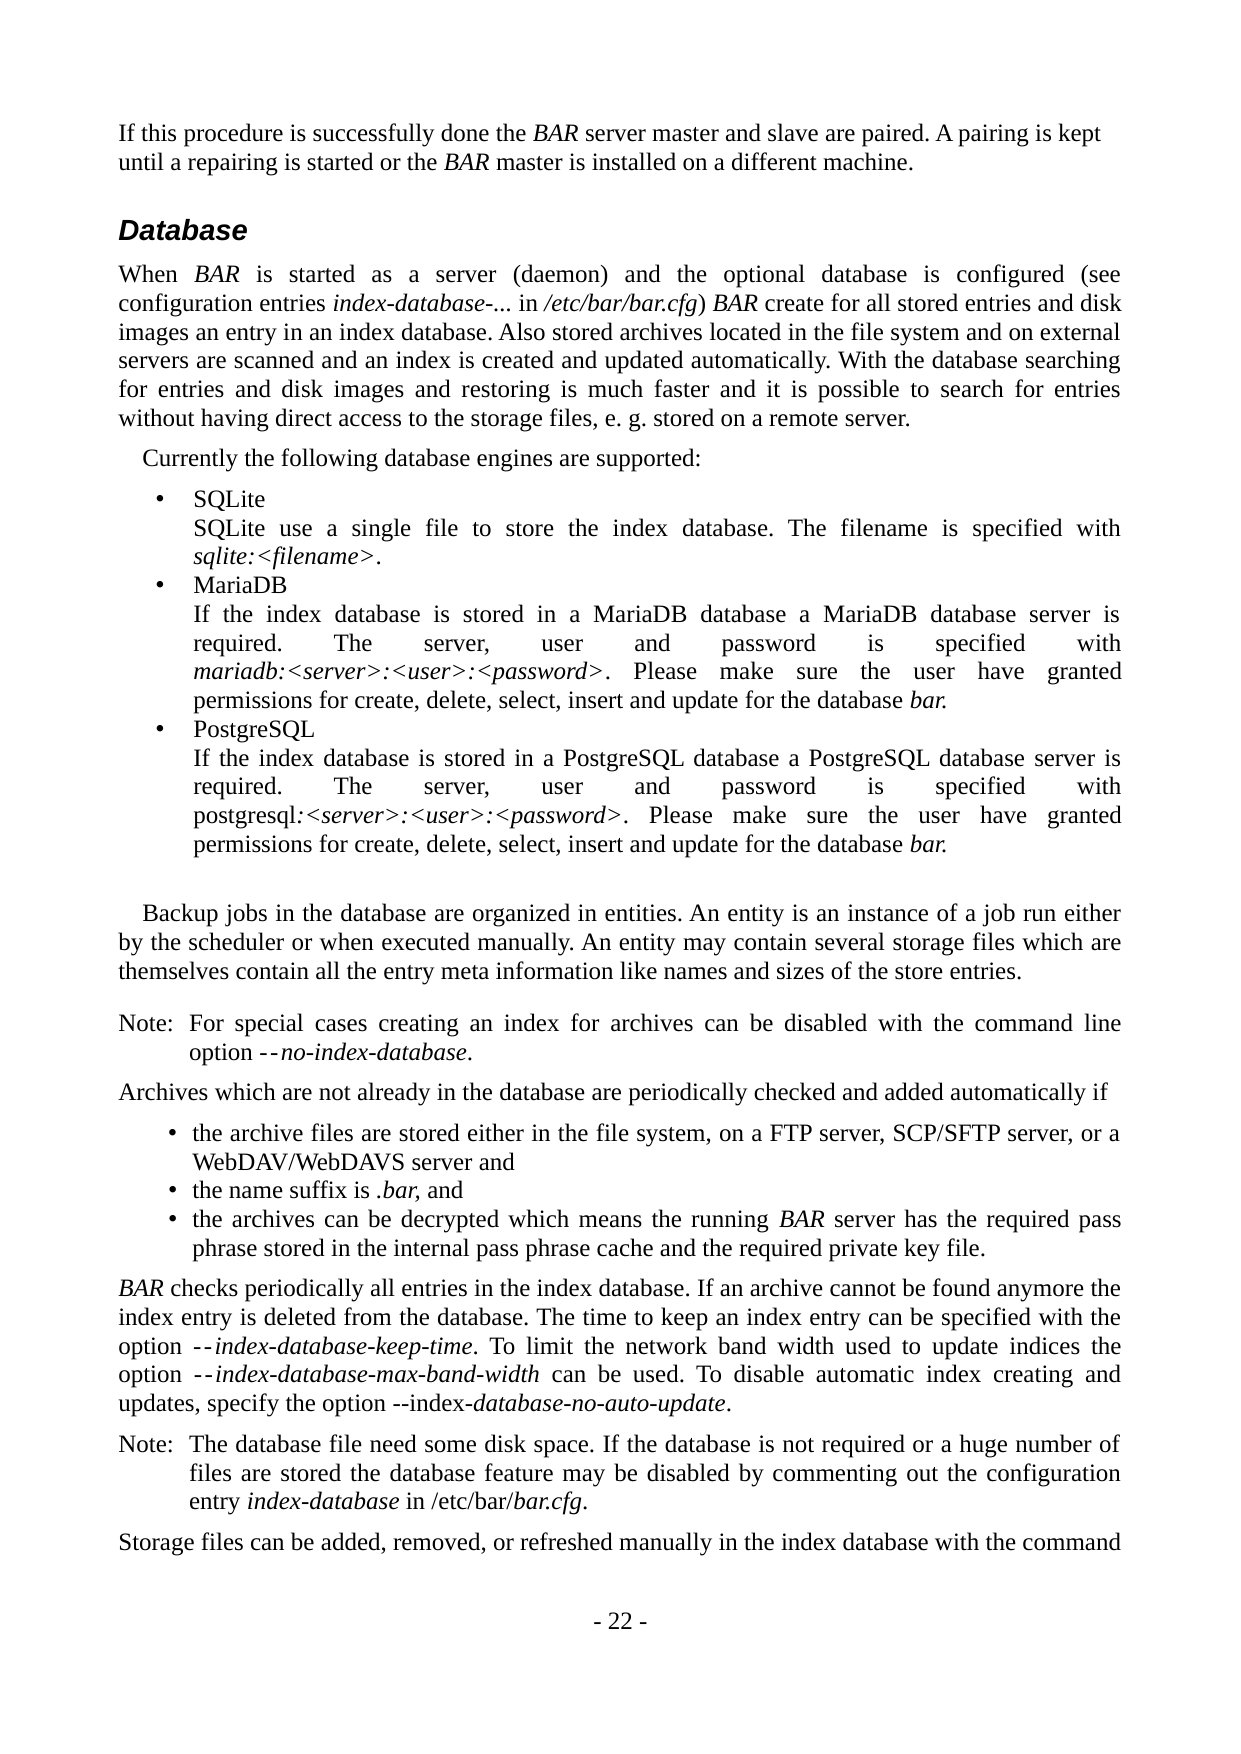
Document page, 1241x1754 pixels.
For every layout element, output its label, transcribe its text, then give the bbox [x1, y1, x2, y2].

text Currently the following database engines are supported: [118, 443, 1122, 472]
text When BAR is started as a server (daemon) and the optional database is configured (see configuration entries index-database-... in /etc/bar/bar.cfg) BAR create for all stored entries and disk images an entry in an index database. Also stored archives located in the file system and on external servers are scanned and an index is created and updated automatically. With the database searching for entries and disk images and restoring is much faster and it is possible to search for entries without having direct access to the storage files, e. g. stored on a remote server. [118, 259, 1122, 432]
list the archives can be decrypted which means the running BAR server has the required pass phrase stored in the internal pass phrase cache and the required private key file. [168, 1204, 1122, 1262]
text Archives which are not already in the database are periodically checked and added automatically if [118, 1077, 1122, 1106]
list the archive files are stored either in the file system, on a FTP server, SCP/SFTP server, or a WebDAV/WebDAVS server and [168, 1118, 1122, 1175]
list PostgreSQL If the index database is stored in a PostgreSQL database a PostgreSQL database server is required. The server, user and password is specified with postgresql:<server>:<user>:<password>. Please make sure the user have granted permissions for create, delete, select, insert and update for the database bar. [156, 714, 1122, 858]
list the name suffix is .bar, and [168, 1175, 1122, 1204]
text Backup jobs in the database are organized in entities. An entity is an instance of a job run either by the scheduler or when executed manually. An entity may contain several storage files which are themselves contain all the entry meta information like names and sizes of the store entries. [118, 898, 1122, 984]
text Storage files can be added, removed, or refreshed manually in the index database with the command [118, 1527, 1122, 1556]
list SQLite SQLite use a single file to store the index database. The filename is specified with sqlite:<filename>. [156, 484, 1122, 570]
text Note: The database file need some disk space. If the database is not required or a huge number of files are stored the database feature may be disabled by commenting out the configuration entry index-database in /etc/bar/bar.cfg. [118, 1429, 1122, 1515]
text BAR checks periodically all entries in the index database. If an archive cannot be found anymore the index entry is deleted from the database. The time to keep an index entry can be specified with the option ‑‑index-database-keep-time. To limit the network band width used to update indices the option ‑‑index-database-max-band-width can be used. To disable automatic index creating and updates, specify the option ‑‑index-database-no-auto-update. [118, 1273, 1122, 1417]
text If this procedure is successfully done the BAR server master and slave are paired. A pairing is kept until a repairing is started or the BAR master is installed on a different machine. [118, 118, 1122, 176]
text Note: For special cases creating an index for archives can be disabled with the command line option ‑‑no-index-database. [118, 1008, 1122, 1066]
subtitle Database [118, 213, 1122, 247]
list MariaDB If the index database is stored in a MariaDB database a MariaDB database server is required. The server, user and password is specified with mariadb:<server>:<user>:<password>. Please make sure the user have granted permissions for create, delete, select, insert and update for the database bar. [156, 570, 1122, 714]
